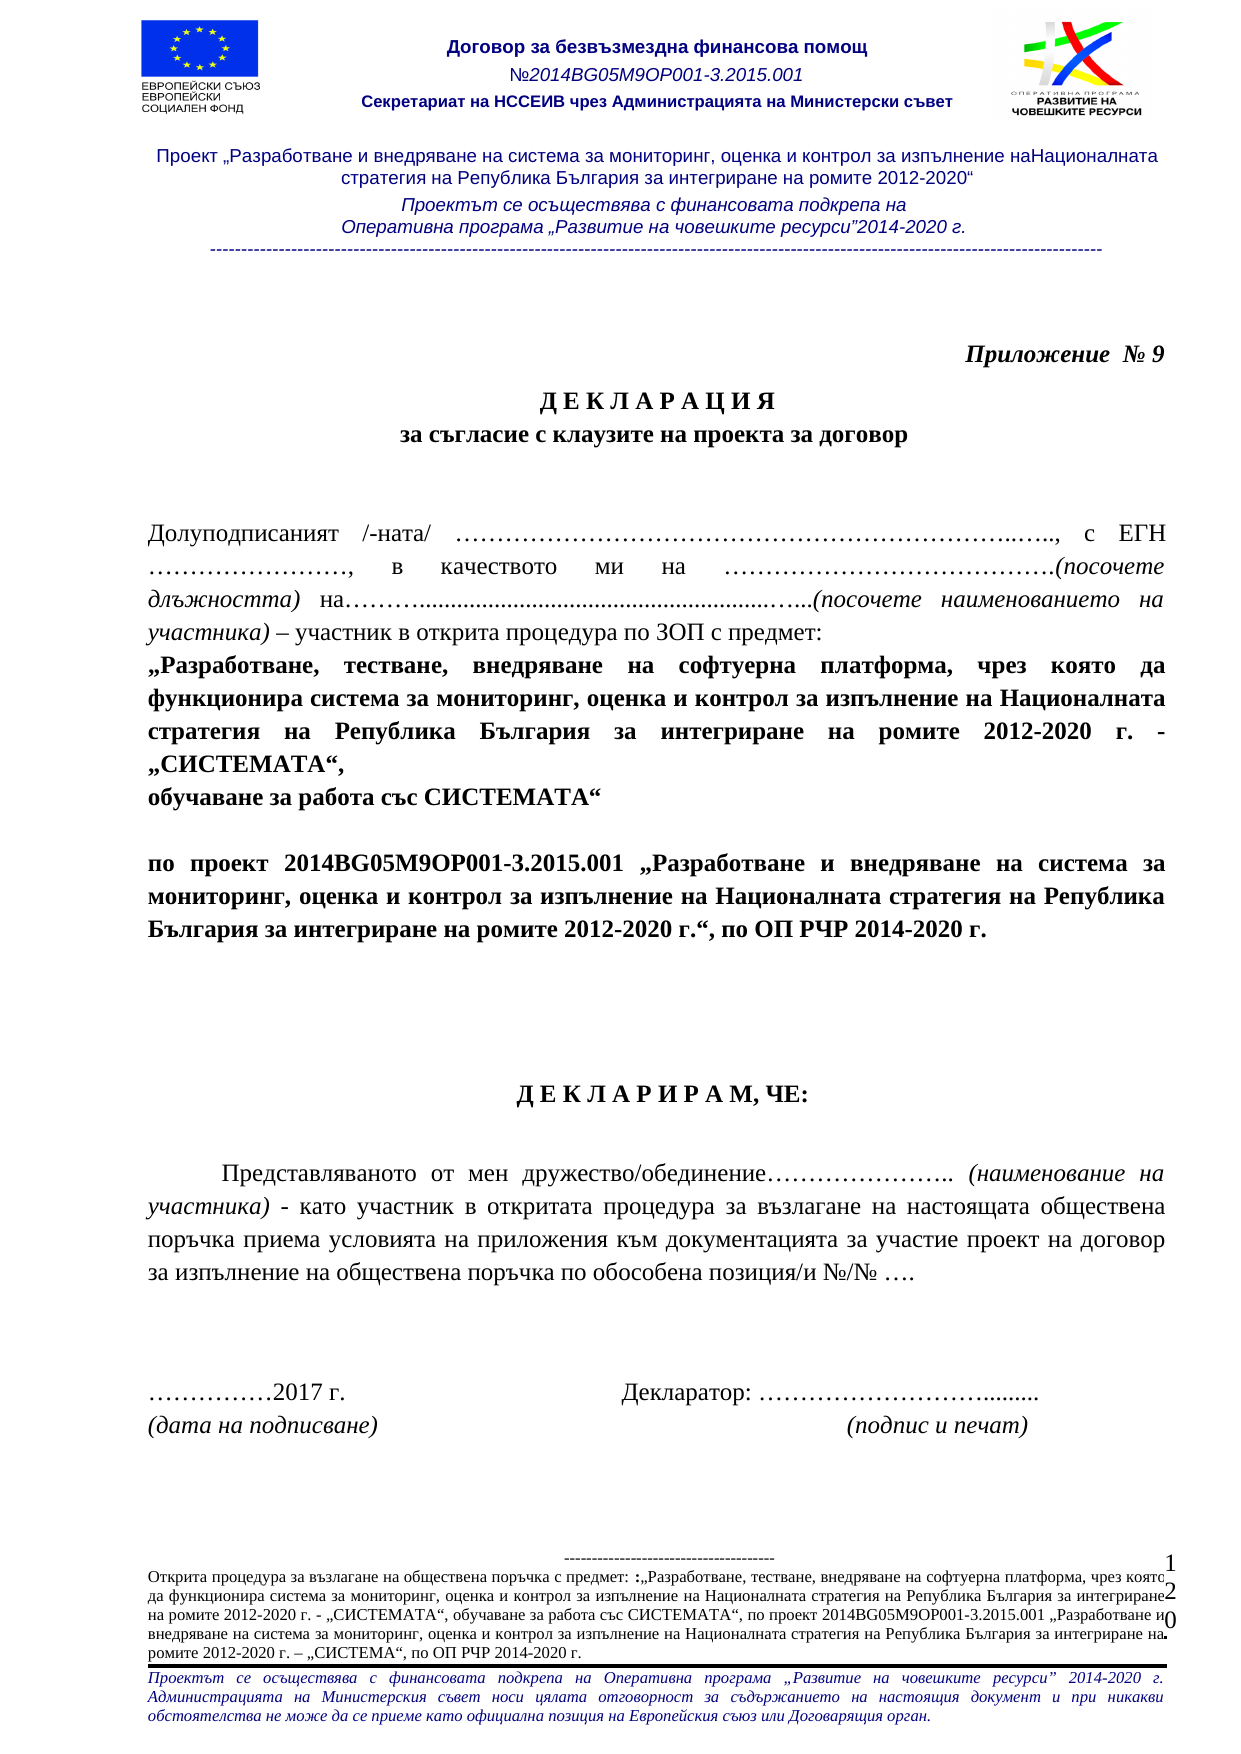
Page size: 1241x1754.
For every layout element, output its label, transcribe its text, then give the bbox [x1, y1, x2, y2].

text Приложение № 9 [148, 339, 1167, 368]
text (дата на подписване) (подпис и печат) [148, 1410, 1167, 1439]
text обучаване за работа със СИСТЕМАТА“ [148, 782, 1167, 811]
text Представляваното от мен дружество/обединение………………….. (наименование на участника) - като участник в откритата процедура за възлагане на настоящата обществена поръчка приема условията на приложения към документацията за участие проект на договор за изпълнение на обществена поръчка по обособена позиция/и №/№ …. [148, 1158, 1167, 1286]
text Д Е К Л А Р А Ц И Я [148, 386, 1167, 415]
text ……………2017 г. Декларатор: ………………………......... [148, 1377, 1167, 1406]
text „Разработване, тестване, внедряване на софтуерна платформа, чрез която да функционира система за мониторинг, оценка и контрол за изпълнение на Националната стратегия на Република България за интегриране на ромите 2012-2020 г. - „СИСТЕМАТА“, [148, 650, 1167, 778]
text по проект 2014BG05M9OP001-3.2015.001 „Разработване и внедряване на система за мониторинг, оценка и контрол за изпълнение на Националната стратегия на Република България за интегриране на ромите 2012-2020 г.“, по ОП РЧР 2014-2020 г. [148, 848, 1167, 943]
text Долуподписаният /-ната/ …………………………………………………………..….., с ЕГН ……………………, в качеството ми на ………………………………….(посочете длъжността) на………........................................................…...(посочете наименованието на участника) – участник в открита процедура по ЗОП с предмет: [148, 518, 1167, 646]
text Д Е К Л А Р И Р А М, ЧЕ: [148, 1079, 1167, 1108]
text за съгласие с клаузите на проекта за договор [148, 419, 1167, 448]
